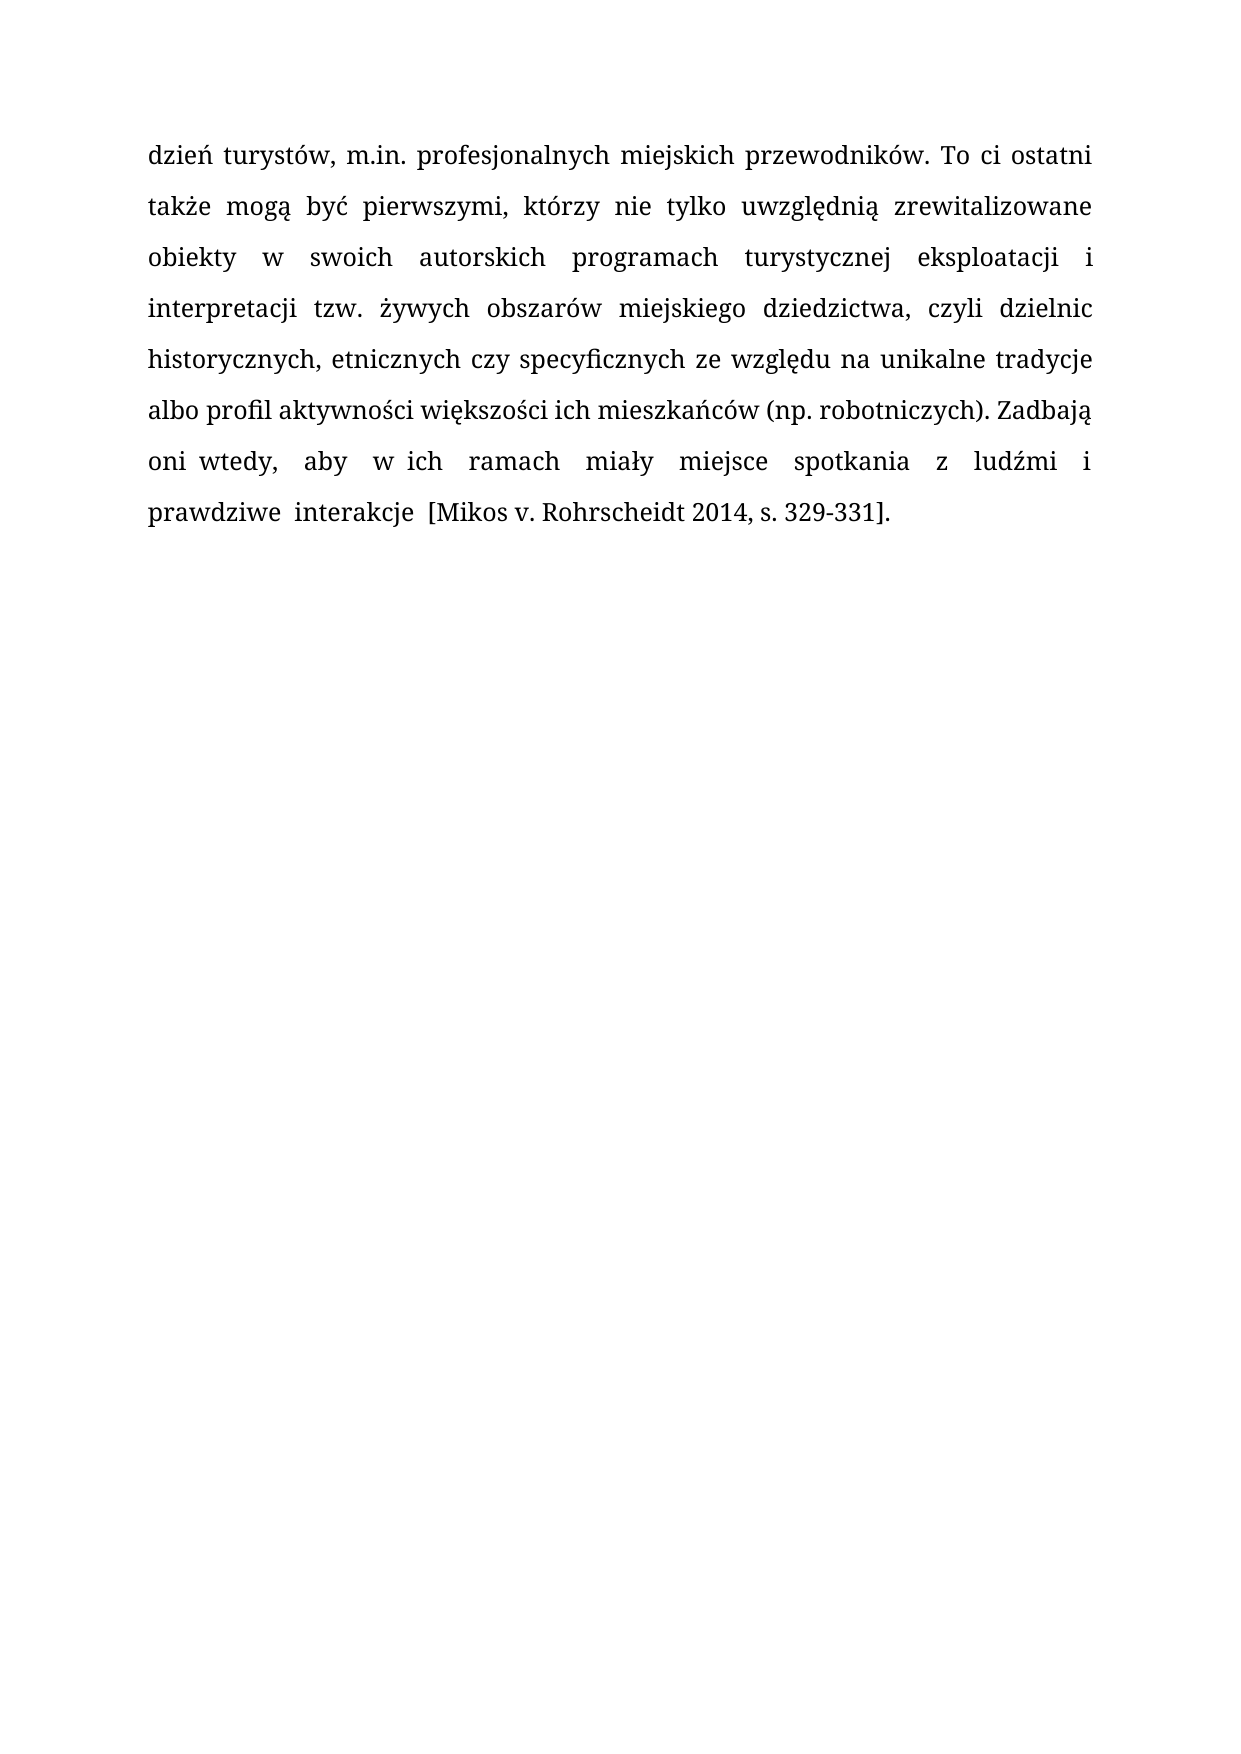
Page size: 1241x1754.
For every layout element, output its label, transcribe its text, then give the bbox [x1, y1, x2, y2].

text dzień turystów, m.in. profesjonalnych miejskich przewodników. To ci ostatni także mogą być pierwszymi, którzy nie tylko uwzględnią zrewitalizowane obiekty w swoich autorskich programach turystycznej eksploatacji i interpretacji tzw. żywych obszarów miejskiego dziedzictwa, czyli dzielnic historycznych, etnicznych czy specyficznych ze względu na unikalne tradycje albo profil aktywności większości ich mieszkańców (np. robotniczych). Zadbają oni wtedy, aby w ich ramach miały miejsce spotkania z ludźmi i prawdziwe interakcje [Mikos v. Rohrscheidt 2014, s. 329-331]. [148, 137, 1093, 529]
